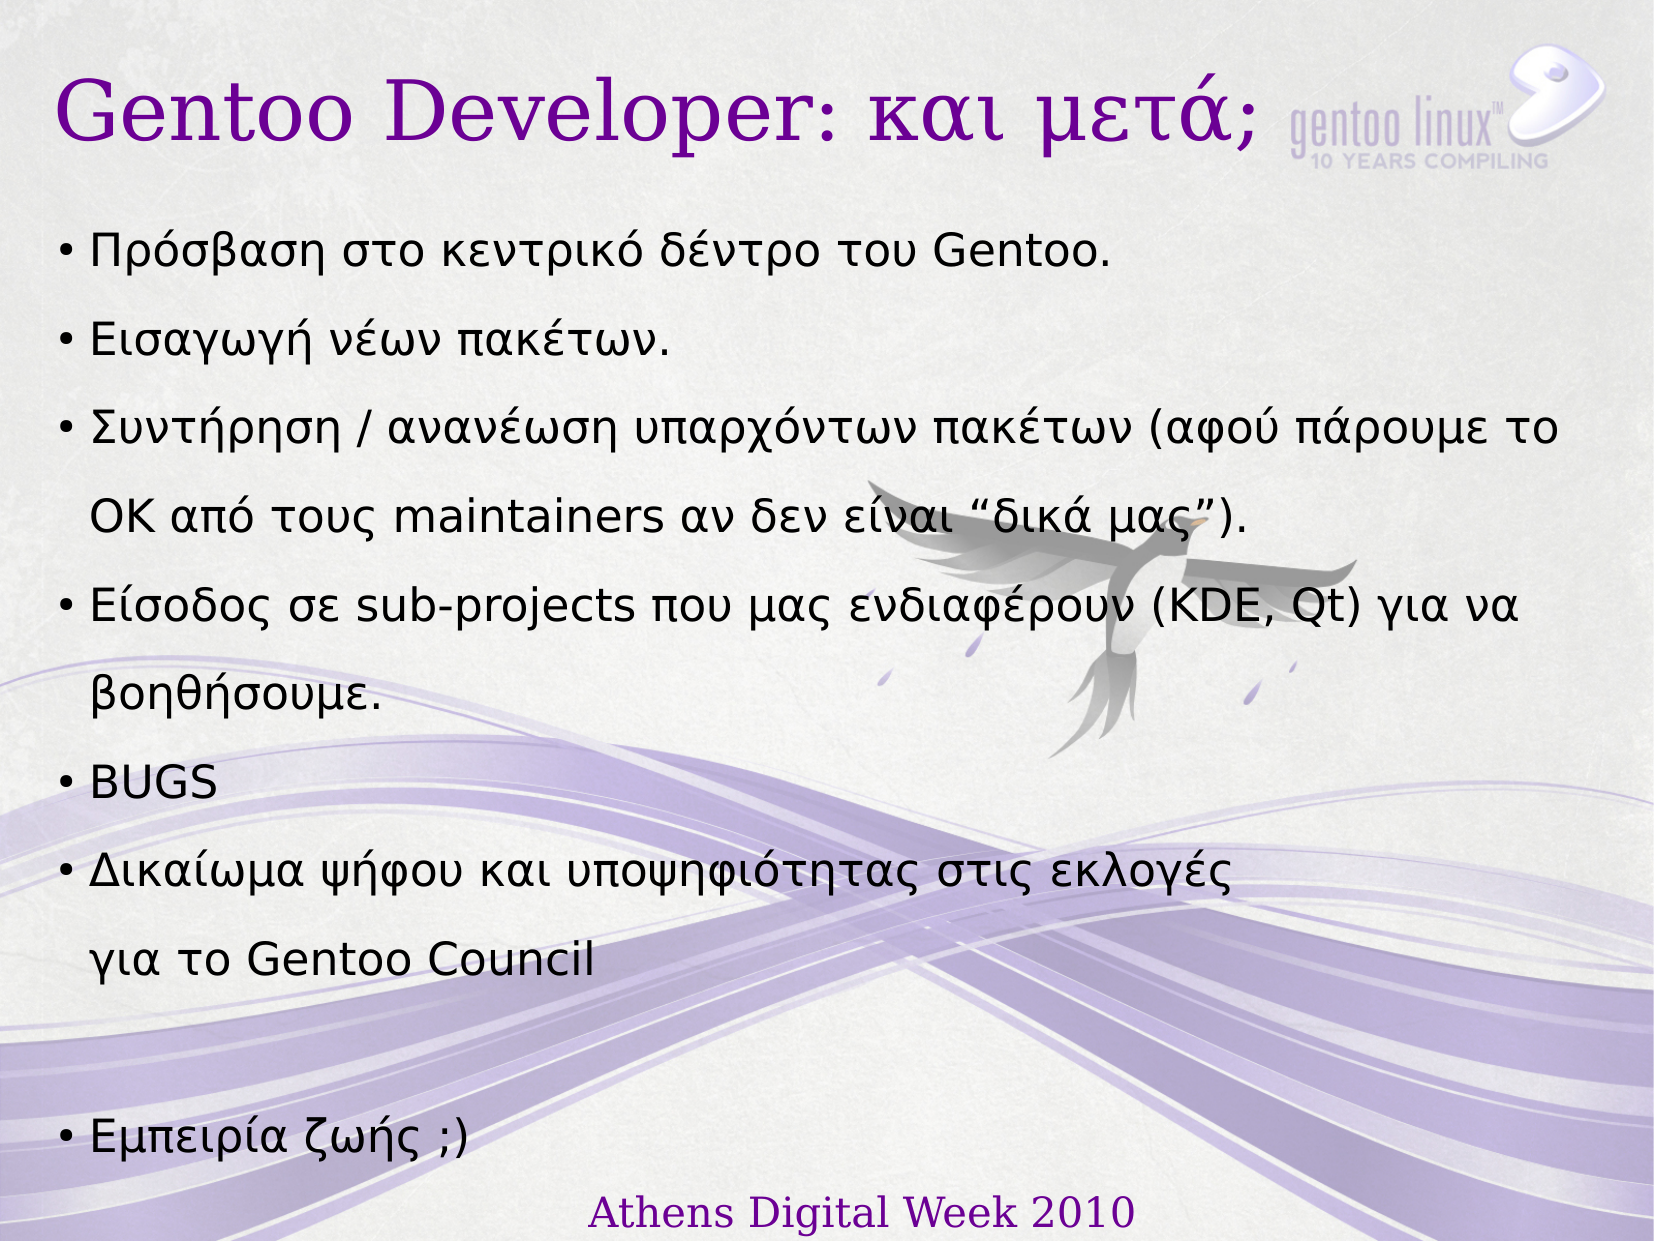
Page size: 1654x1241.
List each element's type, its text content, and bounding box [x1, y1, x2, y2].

text_box Πρόσβαση στο κεντρικό δέντρο του Gentoo. Εισαγωγή νέων πακέτων. Συντήρηση / ανανέωση υπαρχόντων πακέτων (αφού πάρουμε το ΟΚ από τους maintainers αν δεν είναι “δικά μας”). Είσοδος σε sub-projects που μας ενδιαφέρουν (KDE, Qt) για να βοηθήσουμε. BUGS Δικαίωμα ψήφου και υποψηφιότητας στις εκλογές για το Gentoo Council Εμπειρία ζωής ;) [43, 181, 1613, 1177]
title Gentoo Developer: και μετά; [53, 8, 1542, 181]
title Athens Digital Week 2010 [562, 1189, 1163, 1238]
picture [0, 0, 1654, 1241]
